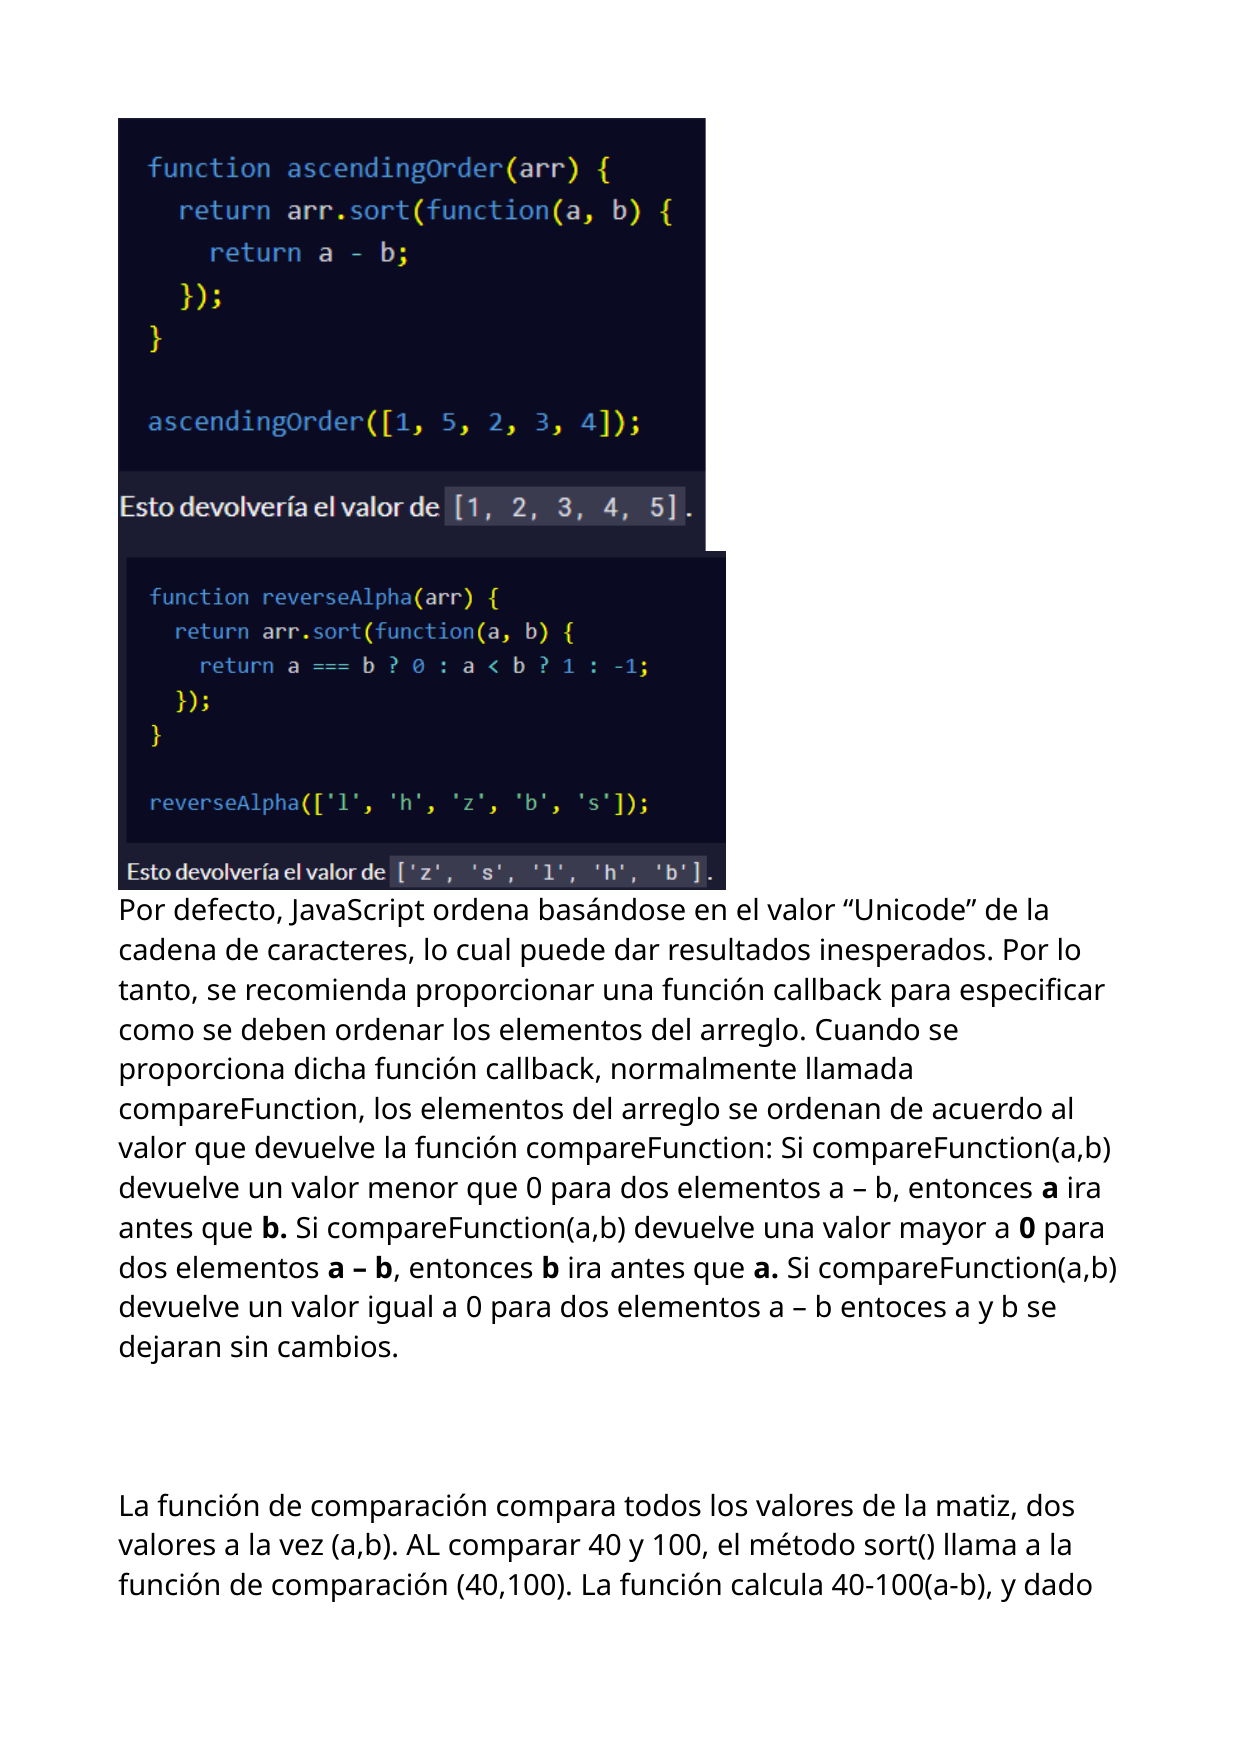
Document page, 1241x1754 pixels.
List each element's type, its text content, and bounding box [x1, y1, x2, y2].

text Por defecto, JavaScript ordena basándose en el valor “Unicode” de la cadena de caracteres, lo cual puede dar resultados inesperados. Por lo tanto, se recomienda proporcionar una función callback para especificar como se deben ordenar los elementos del arreglo. Cuando se proporciona dicha función callback, normalmente llamada compareFunction, los elementos del arreglo se ordenan de acuerdo al valor que devuelve la función compareFunction: Si compareFunction(a,b) devuelve un valor menor que 0 para dos elementos a – b, entonces a ira antes que b. Si compareFunction(a,b) devuelve una valor mayor a 0 para dos elementos a – b, entonces b ira antes que a. Si compareFunction(a,b) devuelve un valor igual a 0 para dos elementos a – b entoces a y b se dejaran sin cambios. [118, 890, 1122, 1366]
text La función de comparación compara todos los valores de la matiz, dos valores a la vez (a,b). AL comparar 40 y 100, el método sort() llama a la función de comparación (40,100). La función calcula 40-100(a-b), y dado [118, 1485, 1122, 1604]
